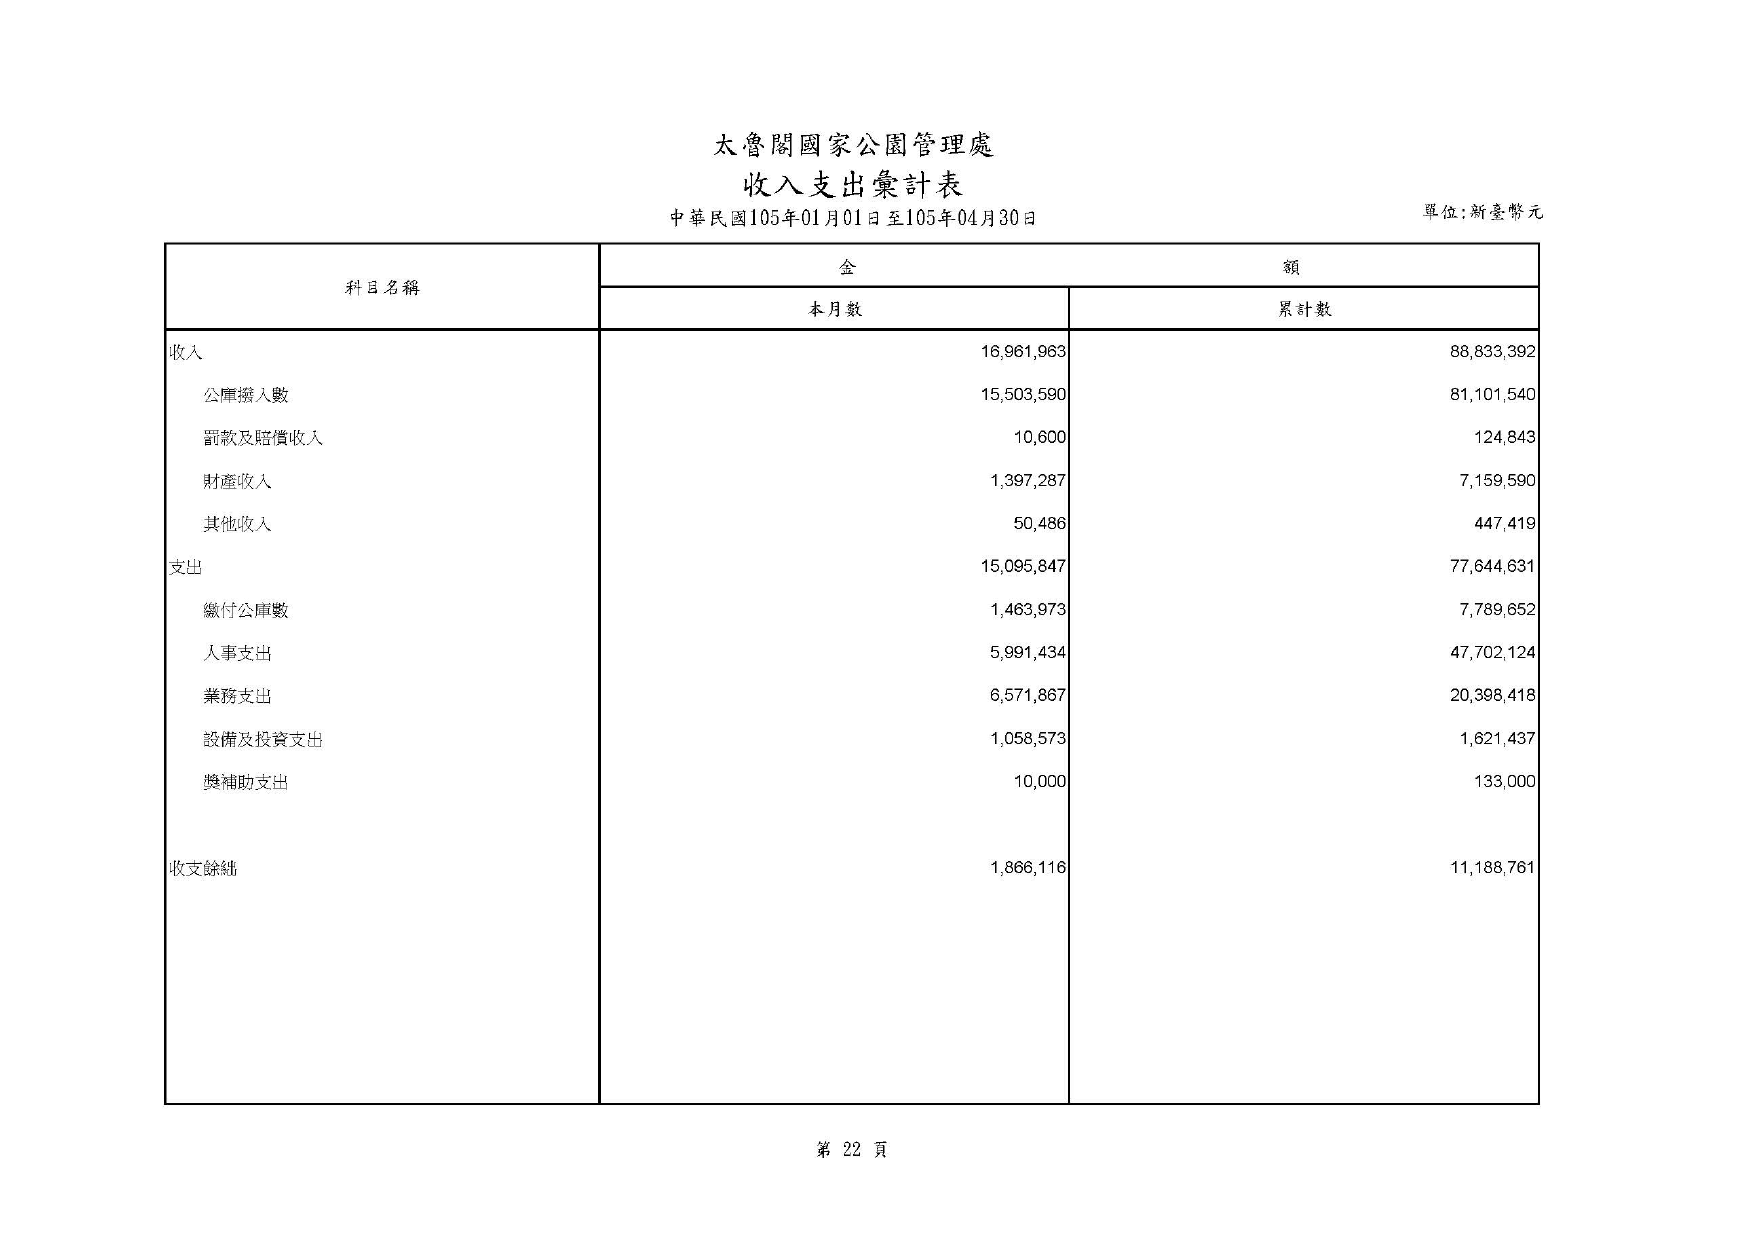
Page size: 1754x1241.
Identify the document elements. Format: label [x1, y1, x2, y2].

picture [59, 82, 1646, 1164]
